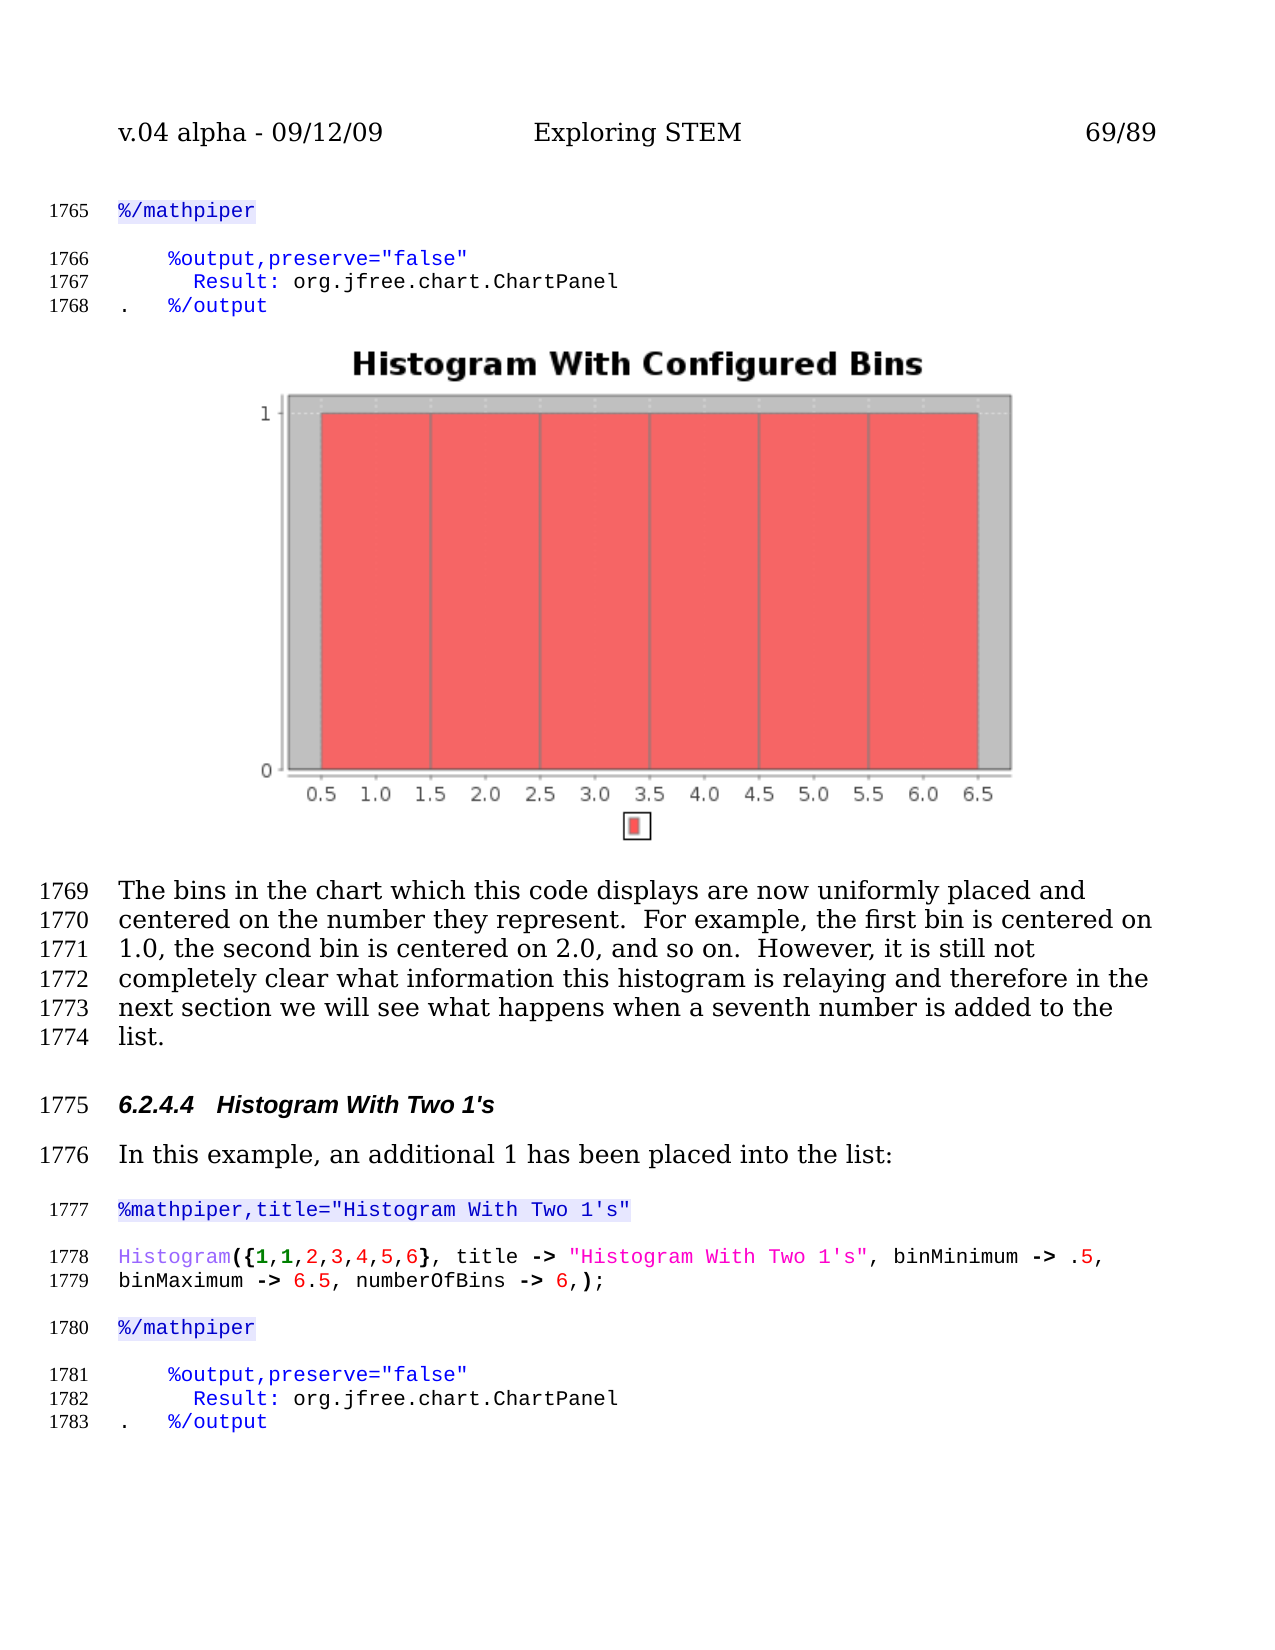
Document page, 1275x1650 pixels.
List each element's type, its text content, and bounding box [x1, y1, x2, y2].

text %output,preserve="false" [118, 1364, 1157, 1388]
text Histogram({1,1,2,3,4,5,6}, title -> "Histogram With Two 1's", binMinimum -> .5, binMaximum -> 6.5, numberOfBins -> 6,); [118, 1246, 1157, 1293]
text Result: org.jfree.chart.ChartPanel [118, 271, 1157, 295]
text %mathpiper,title="Histogram With Two 1's" [118, 1199, 1157, 1222]
picture [245, 344, 1030, 842]
text %/mathpiper [118, 200, 1157, 224]
text . %/output [118, 295, 1157, 319]
text The bins in the chart which this code displays are now uniformly placed and centered on the number they represent. For example, the first bin is centered on 1.0, the second bin is centered on 2.0, and so on. However, it is still not completely clear what information this histogram is relaying and therefore in the next section we will see what happens when a seventh number is added to the list. [118, 876, 1157, 1051]
text %/mathpiper [118, 1317, 1157, 1341]
subtitle Histogram With Two 1's [118, 1090, 1157, 1119]
text . %/output [118, 1412, 1157, 1435]
text %output,preserve="false" [118, 248, 1157, 271]
text Result: org.jfree.chart.ChartPanel [118, 1388, 1157, 1412]
text In this example, an additional 1 has been placed into the list: [118, 1140, 1157, 1169]
